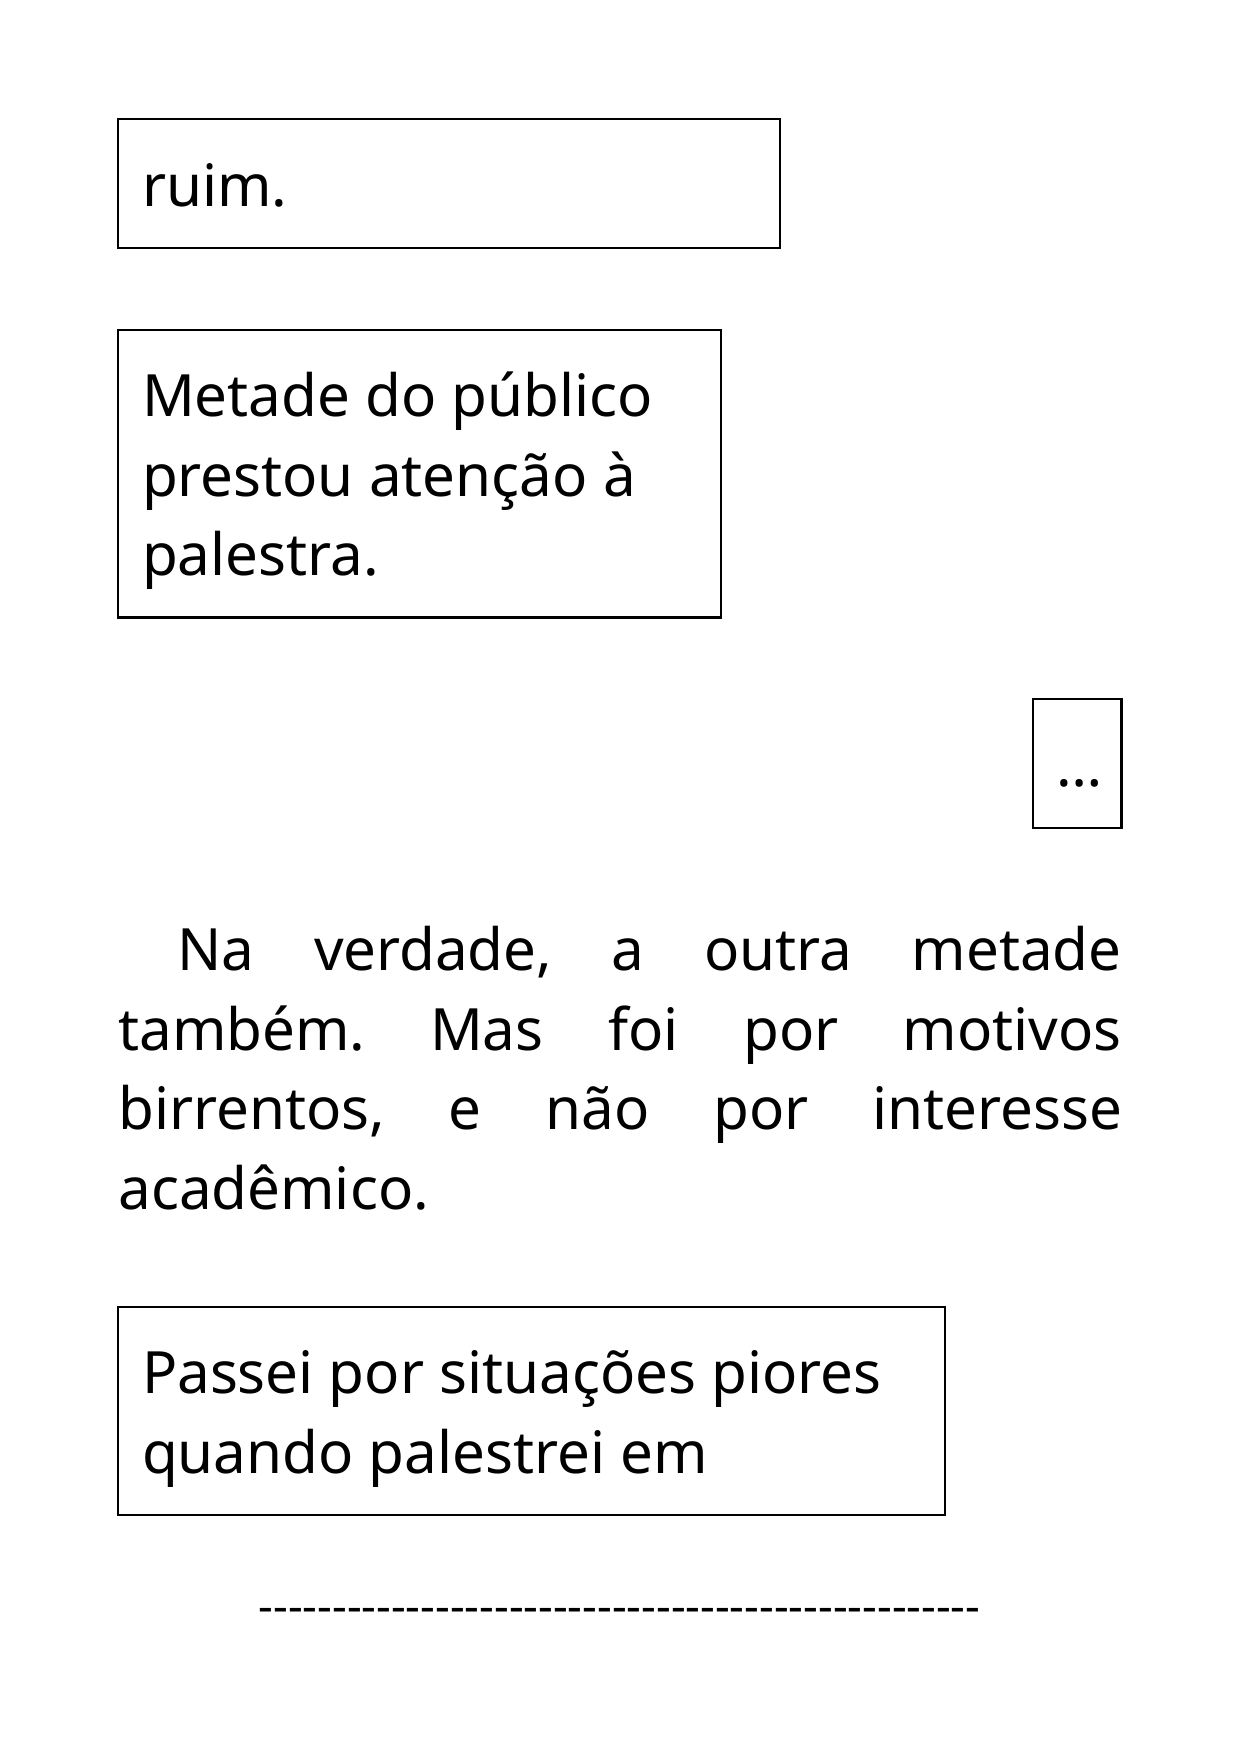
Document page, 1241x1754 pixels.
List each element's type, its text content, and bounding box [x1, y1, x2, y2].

table_header … [1034, 700, 1120, 827]
text Na verdade, a outra metade também. Mas foi por motivos birrentos, e não por interesse acadêmico. [118, 908, 1122, 1226]
table_header Metade do público prestou atenção à palestra. [119, 331, 720, 616]
table_header Passei por situações piores quando palestrei em [119, 1308, 944, 1514]
table_header ruim. [119, 120, 779, 247]
